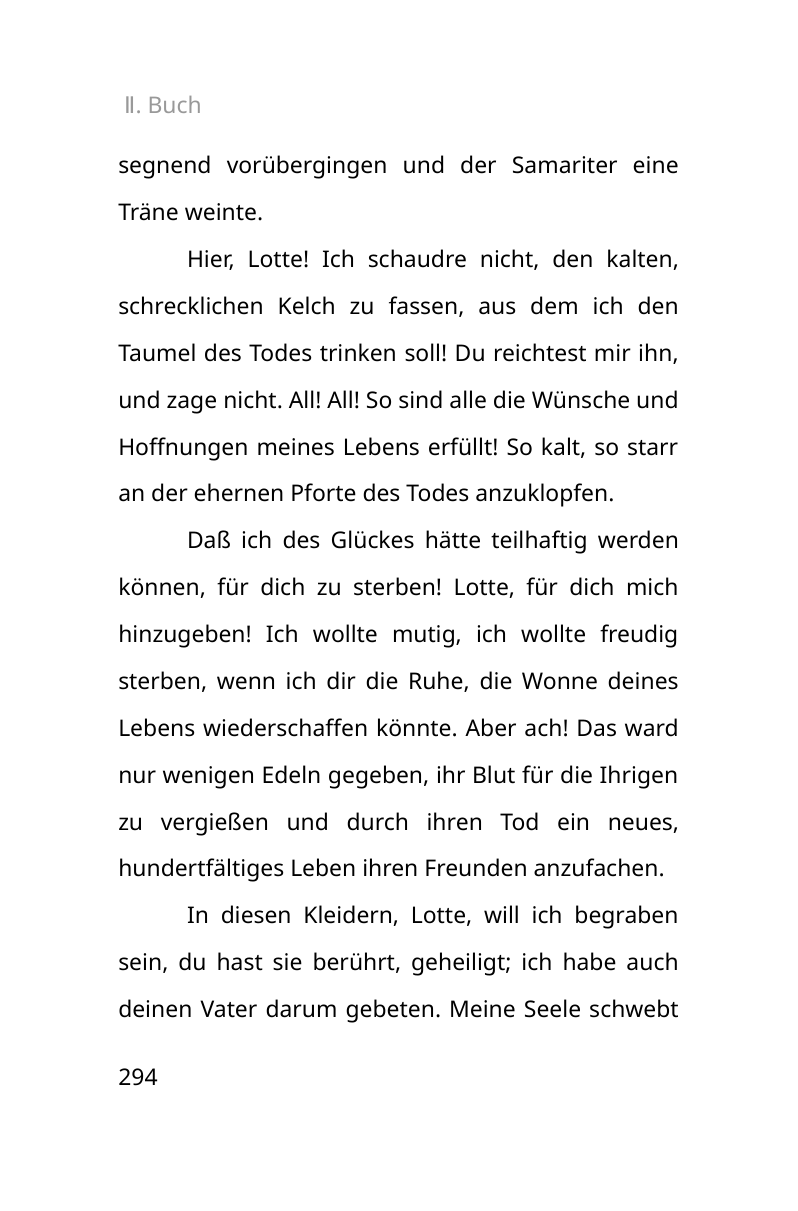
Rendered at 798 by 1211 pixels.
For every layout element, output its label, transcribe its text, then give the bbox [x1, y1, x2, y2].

text segnend vorübergingen und der Samariter eine Träne weinte. [118, 149, 679, 227]
text Hier, Lotte! Ich schaudre nicht, den kalten, schrecklichen Kelch zu fassen, aus dem ich den Taumel des Todes trinken soll! Du reichtest mir ihn, und zage nicht. All! All! So sind alle die Wünsche und Hoffnungen meines Lebens erfüllt! So kalt, so starr an der ehernen Pforte des Todes anzuklopfen. [118, 243, 679, 509]
text Daß ich des Glückes hätte teilhaftig werden können, für dich zu sterben! Lotte, für dich mich hinzugeben! Ich wollte mutig, ich wollte freudig sterben, wenn ich dir die Ruhe, die Wonne deines Lebens wiederschaffen könnte. Aber ach! Das ward nur wenigen Edeln gegeben, ihr Blut für die Ihrigen zu vergießen und durch ihren Tod ein neues, hundertfältiges Leben ihren Freunden anzufachen. [118, 524, 679, 884]
text In diesen Kleidern, Lotte, will ich begraben sein, du hast sie berührt, geheiligt; ich habe auch deinen Vater darum gebeten. Meine Seele schwebt [118, 899, 679, 1024]
